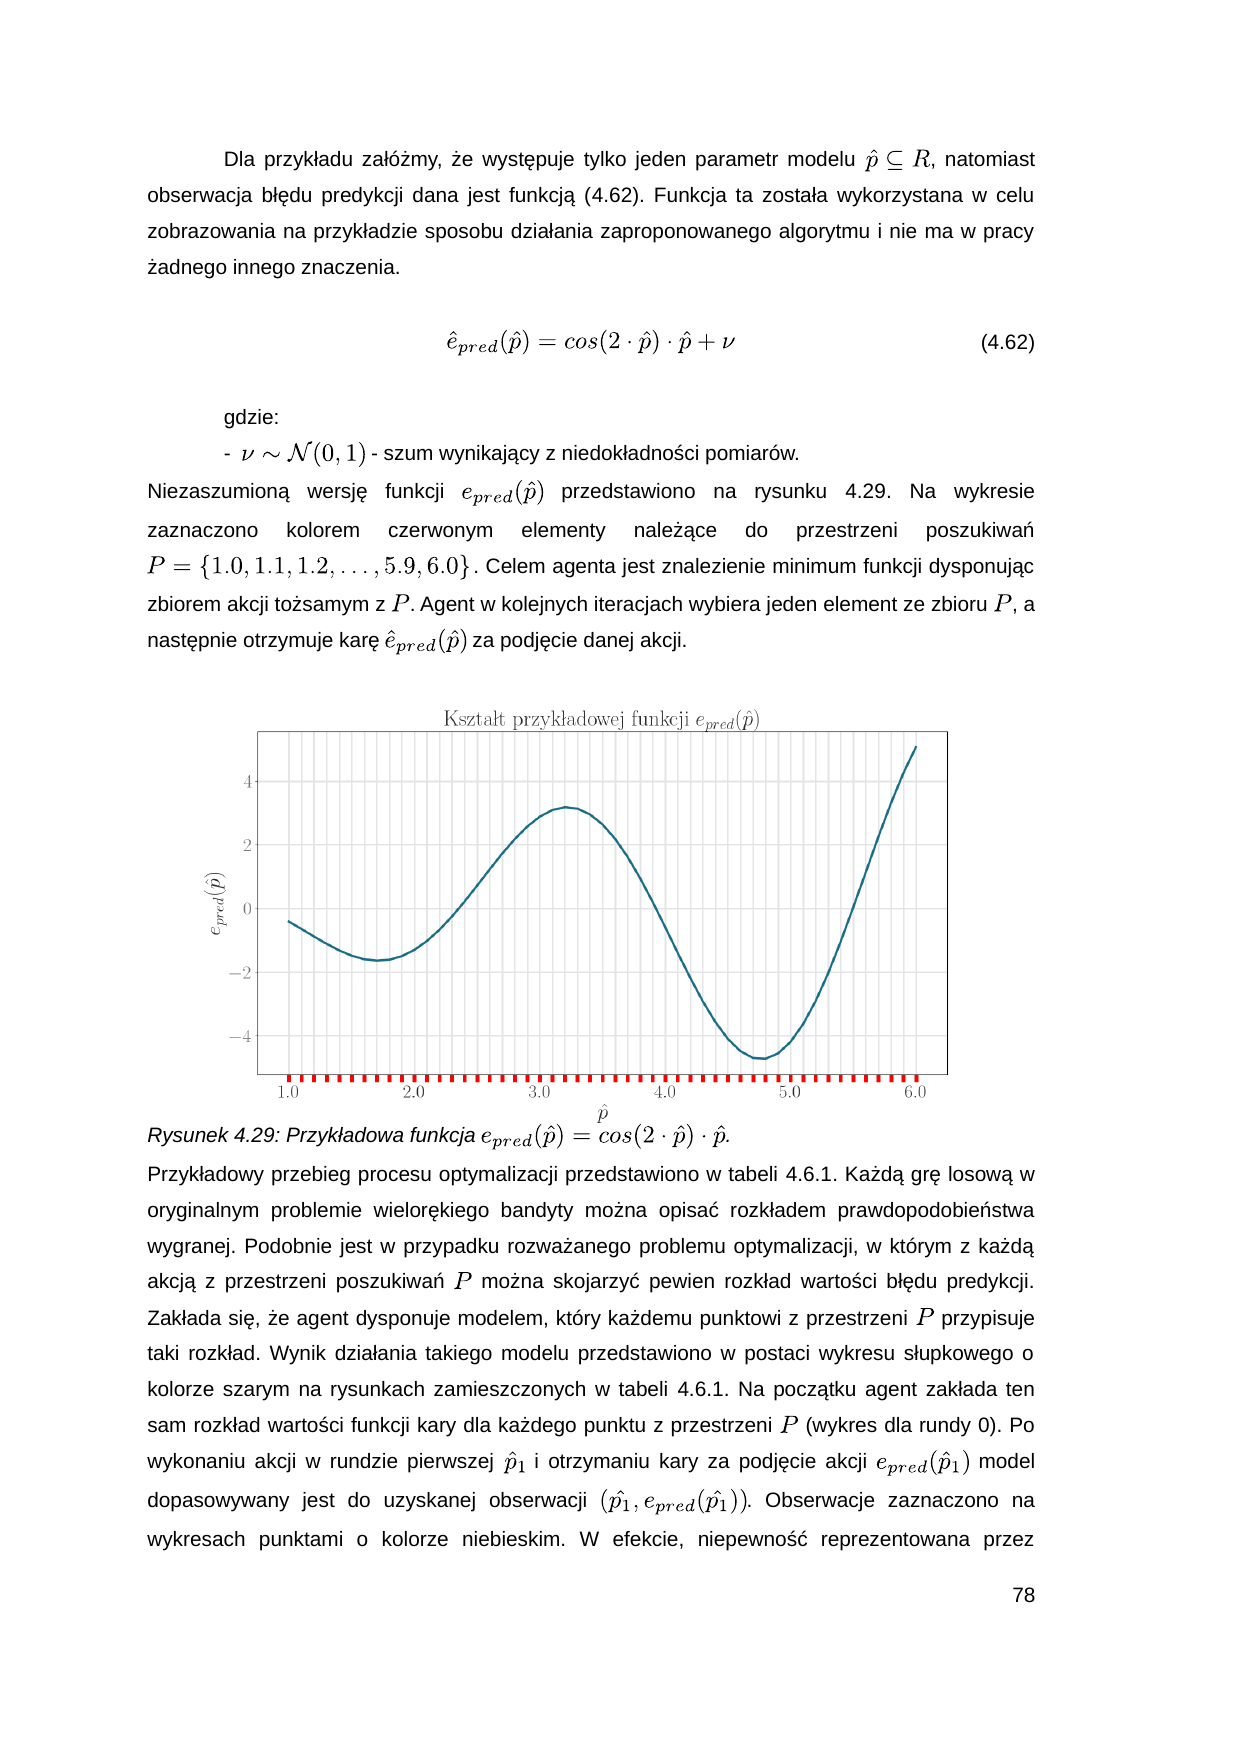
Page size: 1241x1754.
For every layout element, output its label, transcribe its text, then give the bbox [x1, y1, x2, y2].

text . [688, 1123, 1035, 1149]
text Przykładowy przebieg procesu optymalizacji przedstawiono w tabeli 4.6.1. Każdą grę losową w oryginalnym problemie wielorękiego bandyty można opisać rozkładem prawdopodobieństwa wygranej. Podobnie jest w przypadku rozważanego problemu optymalizacji, w którym z każdą akcją z przestrzeni poszukiwań można skojarzyć pewien rozkład wartości błędu predykcji. Zakłada się, że agent dysponuje modelem, który każdemu punktowi z przestrzeni przypisuje taki rozkład. Wynik działania takiego modelu przedstawiono w postaci wykresu słupkowego o kolorze szarym na rysunkach zamieszczonych w tabeli 4.6.1. Na początku agent zakłada ten sam rozkład wartości funkcji kary dla każdego punktu z przestrzeni (wykres dla rundy 0). Po wykonaniu akcji w rundzie pierwszej i otrzymaniu kary za podjęcie akcji model dopasowywany jest do uzyskanej obserwacji . Obserwacje zaznaczono na wykresach punktami o kolorze niebieskim. W efekcie, niepewność reprezentowana przez [147, 1149, 1035, 1551]
text Rysunek 4.29: Przykładowa funkcja [147, 1123, 541, 1149]
text [147, 441, 318, 467]
text gdzie: [147, 405, 1035, 429]
text - - szum wynikający z niedokładności pomiarów. [360, 441, 1035, 467]
text (4.62) [654, 329, 1035, 355]
text Dla przykładu załóżmy, że występuje tylko jeden parametr modelu , natomiast obserwacja błędu predykcji dana jest funkcją (4.62). Funkcja ta została wykorzystana w celu zobrazowania na przykładzie sposobu działania zaproponowanego algorytmu i nie ma w pracy żadnego innego znaczenia. [147, 147, 1035, 279]
text Niezaszumioną wersję funkcji przedstawiono na rysunku 4.29. Na wykresie zaznaczono kolorem czerwonym elementy należące do przestrzeni poszukiwań . Celem agenta jest znalezienie minimum funkcji dysponując zbiorem akcji tożsamym z . Agent w kolejnych iteracjach wybiera jeden element ze zbioru , a następnie otrzymuje karę za podjęcie danej akcji. [147, 479, 1035, 654]
picture [147, 678, 1035, 1123]
text [147, 329, 506, 355]
